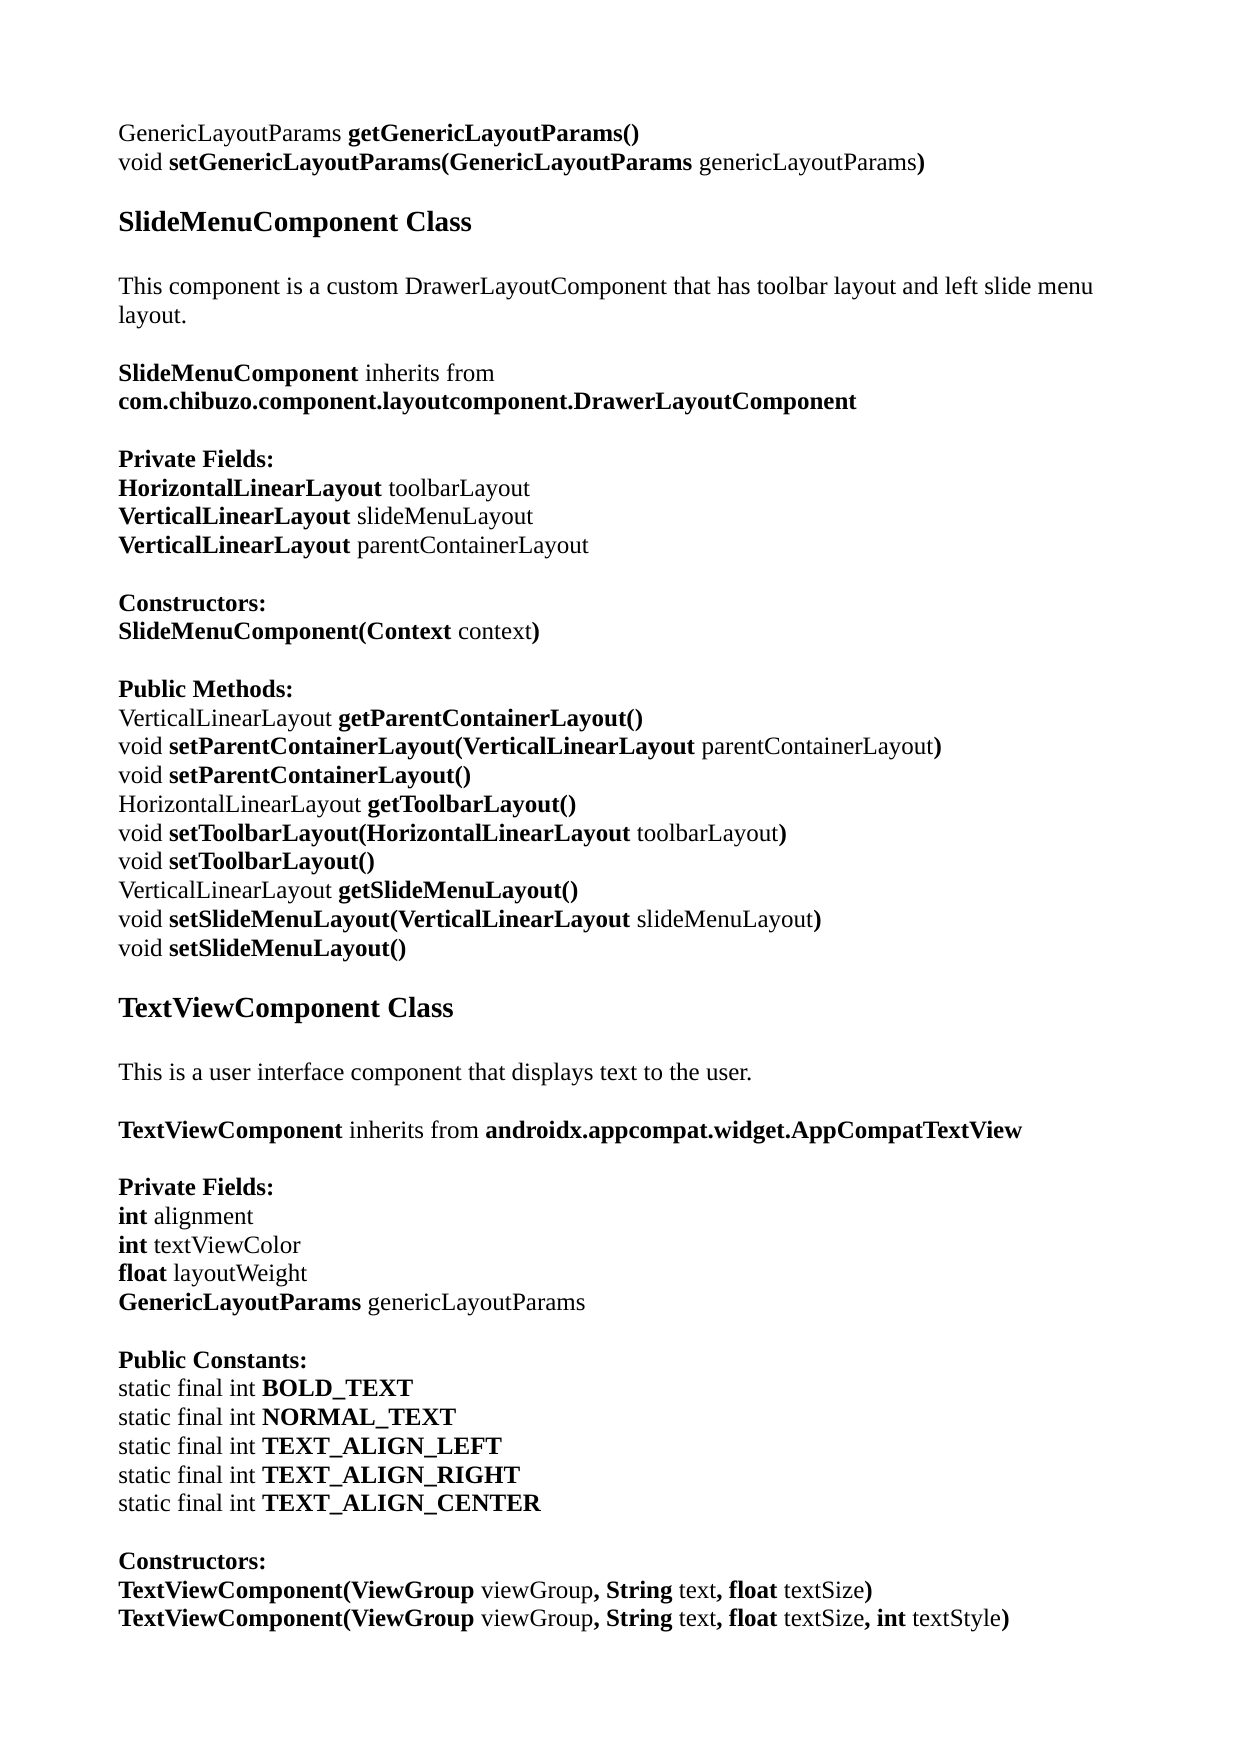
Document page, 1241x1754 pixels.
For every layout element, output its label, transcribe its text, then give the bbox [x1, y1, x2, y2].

text Public Methods: [118, 674, 1122, 703]
text void setSlideMenuLayout() [118, 933, 1122, 961]
text void setGenericLayoutParams(GenericLayoutParams genericLayoutParams) [118, 147, 1122, 176]
text Constructors: [118, 1546, 1122, 1575]
text static final int TEXT_ALIGN_LEFT [118, 1431, 1122, 1460]
text TextViewComponent(ViewGroup viewGroup, String text, float textSize) [118, 1575, 1122, 1603]
text HorizontalLinearLayout toolbarLayout [118, 473, 1122, 501]
text SlideMenuComponent Class [118, 204, 1122, 238]
text Private Fields: [118, 1172, 1122, 1201]
text int textViewColor [118, 1230, 1122, 1258]
text void setToolbarLayout(HorizontalLinearLayout toolbarLayout) [118, 818, 1122, 846]
text VerticalLinearLayout getParentContainerLayout() [118, 703, 1122, 731]
text int alignment [118, 1201, 1122, 1230]
text void setToolbarLayout() [118, 846, 1122, 875]
text float layoutWeight [118, 1258, 1122, 1287]
text static final int TEXT_ALIGN_CENTER [118, 1488, 1122, 1517]
text This is a user interface component that displays text to the user. [118, 1057, 1122, 1086]
text VerticalLinearLayout parentContainerLayout [118, 530, 1122, 559]
text Constructors: [118, 588, 1122, 616]
text TextViewComponent Class [118, 990, 1122, 1024]
text VerticalLinearLayout slideMenuLayout [118, 501, 1122, 530]
text TextViewComponent(ViewGroup viewGroup, String text, float textSize, int textStyle) [118, 1603, 1122, 1632]
text TextViewComponent inherits from androidx.appcompat.widget.AppCompatTextView [118, 1115, 1122, 1143]
text GenericLayoutParams genericLayoutParams [118, 1287, 1122, 1316]
text void setParentContainerLayout() [118, 760, 1122, 789]
text Public Constants: [118, 1345, 1122, 1373]
text GenericLayoutParams getGenericLayoutParams() [118, 118, 1122, 147]
text HorizontalLinearLayout getToolbarLayout() [118, 789, 1122, 818]
text This component is a custom DrawerLayoutComponent that has toolbar layout and left slide menu layout. [118, 271, 1122, 329]
text SlideMenuComponent inherits from com.chibuzo.component.layoutcomponent.DrawerLayoutComponent [118, 358, 1122, 415]
text static final int TEXT_ALIGN_RIGHT [118, 1460, 1122, 1488]
text void setSlideMenuLayout(VerticalLinearLayout slideMenuLayout) [118, 904, 1122, 933]
text Private Fields: [118, 444, 1122, 473]
text SlideMenuComponent(Context context) [118, 616, 1122, 645]
text VerticalLinearLayout getSlideMenuLayout() [118, 875, 1122, 904]
text static final int NORMAL_TEXT [118, 1402, 1122, 1431]
text void setParentContainerLayout(VerticalLinearLayout parentContainerLayout) [118, 731, 1122, 760]
text static final int BOLD_TEXT [118, 1373, 1122, 1402]
